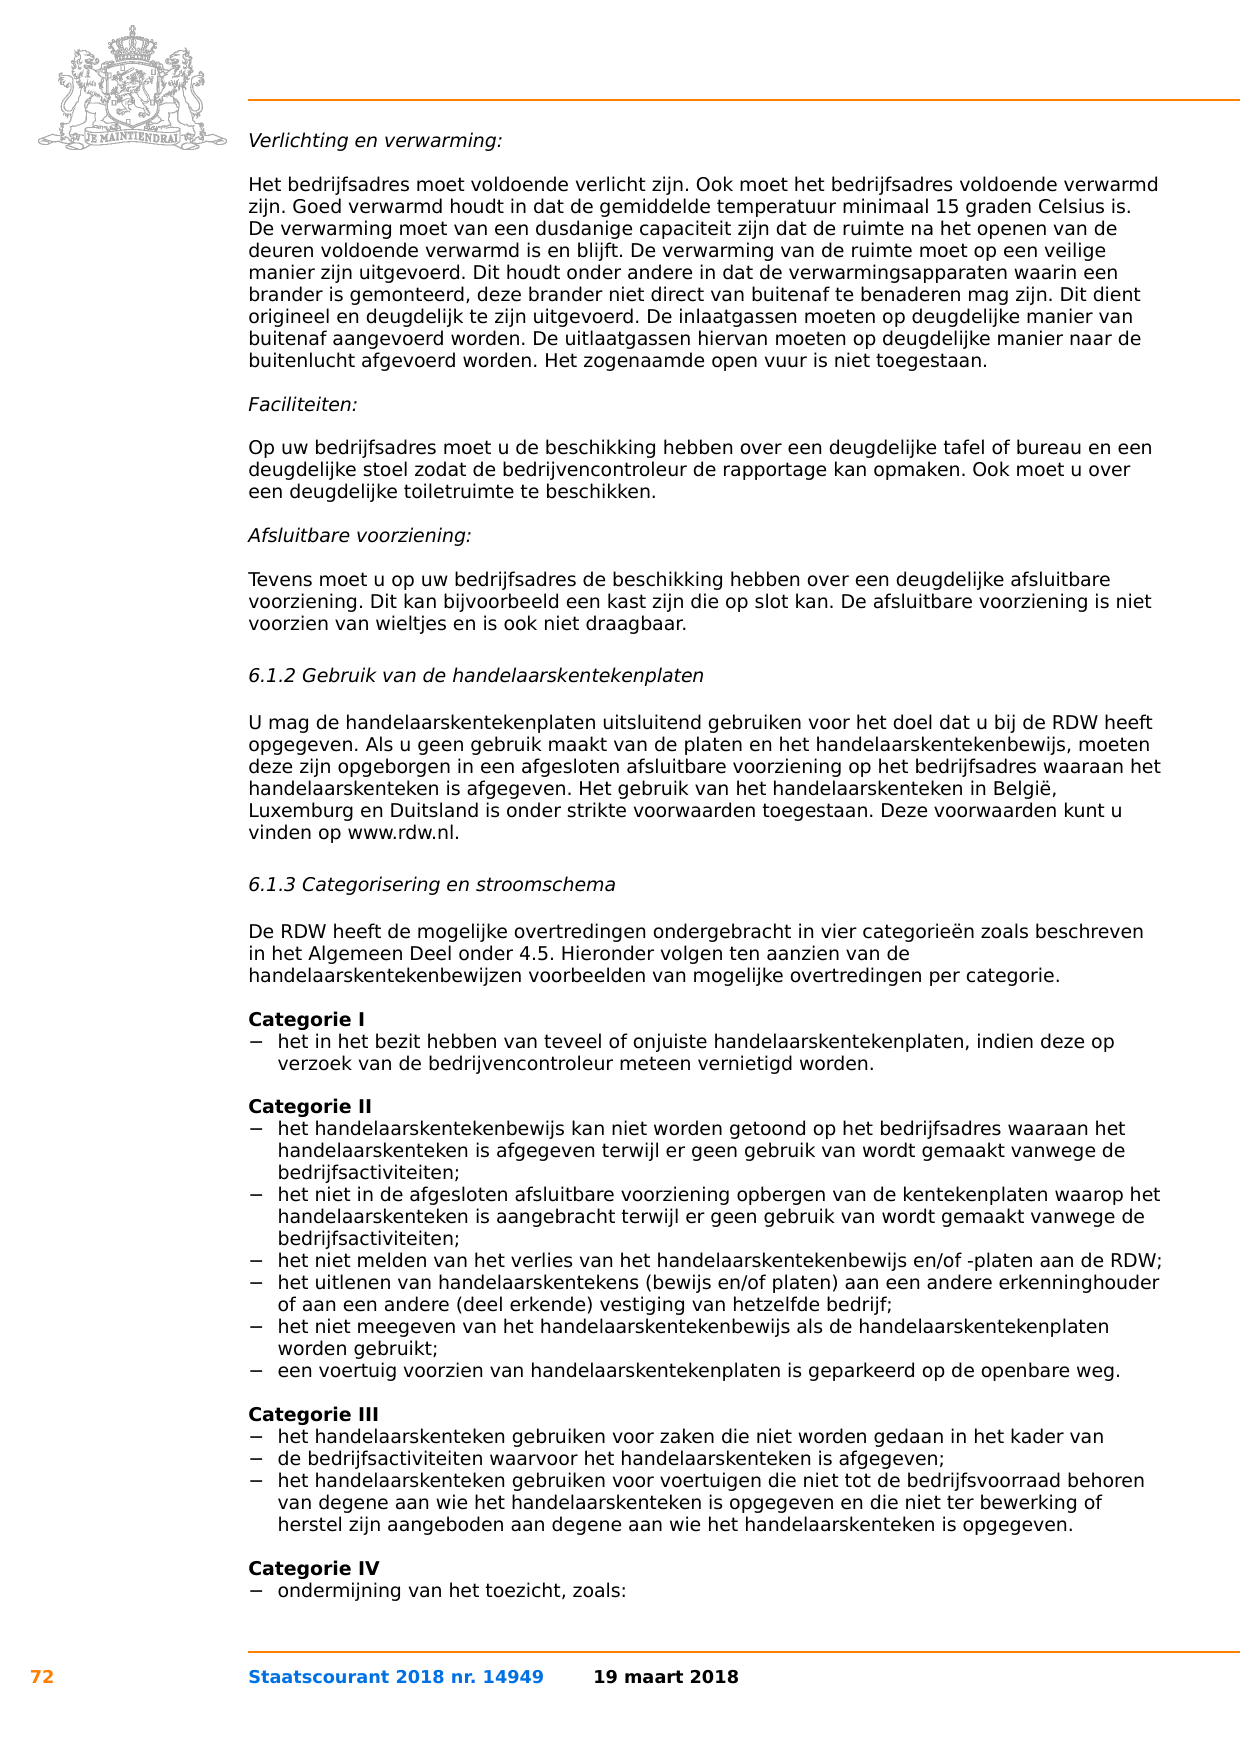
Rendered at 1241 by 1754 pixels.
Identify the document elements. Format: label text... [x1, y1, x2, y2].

text Op uw bedrijfsadres moet u de beschikking hebben over een deugdelijke tafel of bureau en een deugdelijke stoel zodat de bedrijvencontroleur de rapportage kan opmaken. Ook moet u over een deugdelijke toiletruimte te beschikken. [248, 437, 1163, 503]
text Het bedrijfsadres moet voldoende verlicht zijn. Ook moet het bedrijfsadres voldoende verwarmd zijn. Goed verwarmd houdt in dat de gemiddelde temperatuur minimaal 15 graden Celsius is. De verwarming moet van een dusdanige capaciteit zijn dat de ruimte na het openen van de deuren voldoende verwarmd is en blijft. De verwarming van de ruimte moet op een veilige manier zijn uitgevoerd. Dit houdt onder andere in dat de verwarmingsapparaten waarin een brander is gemonteerd, deze brander niet direct van buitenaf te benaderen mag zijn. Dit dient origineel en deugdelijk te zijn uitgevoerd. De inlaatgassen moeten op deugdelijke manier van buitenaf aangevoerd worden. De uitlaatgassen hiervan moeten op deugdelijke manier naar de buitenlucht afgevoerd worden. Het zogenaamde open vuur is niet toegestaan. [248, 174, 1163, 372]
subtitle Afsluitbare voorziening: [248, 525, 1163, 547]
text − het uitlenen van handelaarskentekens (bewijs en/of platen) aan een andere erkenninghouder of aan een andere (deel erkende) vestiging van hetzelfde bedrijf; [248, 1272, 1163, 1316]
text − het niet melden van het verlies van het handelaarskentekenbewijs en/of -platen aan de RDW; [248, 1250, 1163, 1272]
text − het handelaarskenteken gebruiken voor voertuigen die niet tot de bedrijfsvoorraad behoren van degene aan wie het handelaarskenteken is opgegeven en die niet ter bewerking of herstel zijn aangeboden aan degene aan wie het handelaarskenteken is opgegeven. [248, 1470, 1163, 1536]
text − een voertuig voorzien van handelaarskentekenplaten is geparkeerd op de openbare weg. [248, 1360, 1163, 1382]
text − de bedrijfsactiviteiten waarvoor het handelaarskenteken is afgegeven; [248, 1448, 1163, 1470]
text − het niet meegeven van het handelaarskentekenbewijs als de handelaarskentekenplaten worden gebruikt; [248, 1316, 1163, 1360]
subtitle Categorie IV [248, 1558, 1163, 1580]
text − ondermijning van het toezicht, zoals: [248, 1580, 1163, 1602]
subtitle 6.1.2 Gebruik van de handelaarskentekenplaten [248, 665, 1163, 687]
text U mag de handelaarskentekenplaten uitsluitend gebruiken voor het doel dat u bij de RDW heeft opgegeven. Als u geen gebruik maakt van de platen en het handelaarskentekenbewijs, moeten deze zijn opgeborgen in een afgesloten afsluitbare voorziening op het bedrijfsadres waaraan het handelaarskenteken is afgegeven. Het gebruik van het handelaarskenteken in België, Luxemburg en Duitsland is onder strikte voorwaarden toegestaan. Deze voorwaarden kunt u vinden op www.rdw.nl. [248, 712, 1163, 844]
text De RDW heeft de mogelijke overtredingen ondergebracht in vier categorieën zoals beschreven in het Algemeen Deel onder 4.5. Hieronder volgen ten aanzien van de handelaarskentekenbewijzen voorbeelden van mogelijke overtredingen per categorie. [248, 921, 1163, 987]
text − het in het bezit hebben van teveel of onjuiste handelaarskentekenplaten, indien deze op verzoek van de bedrijvencontroleur meteen vernietigd worden. [248, 1031, 1163, 1074]
subtitle Categorie III [248, 1404, 1163, 1426]
subtitle 6.1.3 Categorisering en stroomschema [248, 874, 1163, 896]
subtitle Verlichting en verwarming: [248, 130, 1163, 152]
text Tevens moet u op uw bedrijfsadres de beschikking hebben over een deugdelijke afsluitbare voorziening. Dit kan bijvoorbeeld een kast zijn die op slot kan. De afsluitbare voorziening is niet voorzien van wieltjes en is ook niet draagbaar. [248, 569, 1163, 635]
subtitle Categorie I [248, 1008, 1163, 1031]
text − het handelaarskentekenbewijs kan niet worden getoond op het bedrijfsadres waaraan het handelaarskenteken is afgegeven terwijl er geen gebruik van wordt gemaakt vanwege de bedrijfsactiviteiten; [248, 1118, 1163, 1184]
subtitle Faciliteiten: [248, 393, 1163, 415]
text − het niet in de afgesloten afsluitbare voorziening opbergen van de kentekenplaten waarop het handelaarskenteken is aangebracht terwijl er geen gebruik van wordt gemaakt vanwege de bedrijfsactiviteiten; [248, 1184, 1163, 1250]
text − het handelaarskenteken gebruiken voor zaken die niet worden gedaan in het kader van [248, 1426, 1163, 1448]
subtitle Categorie II [248, 1096, 1163, 1118]
picture [38, 25, 227, 150]
